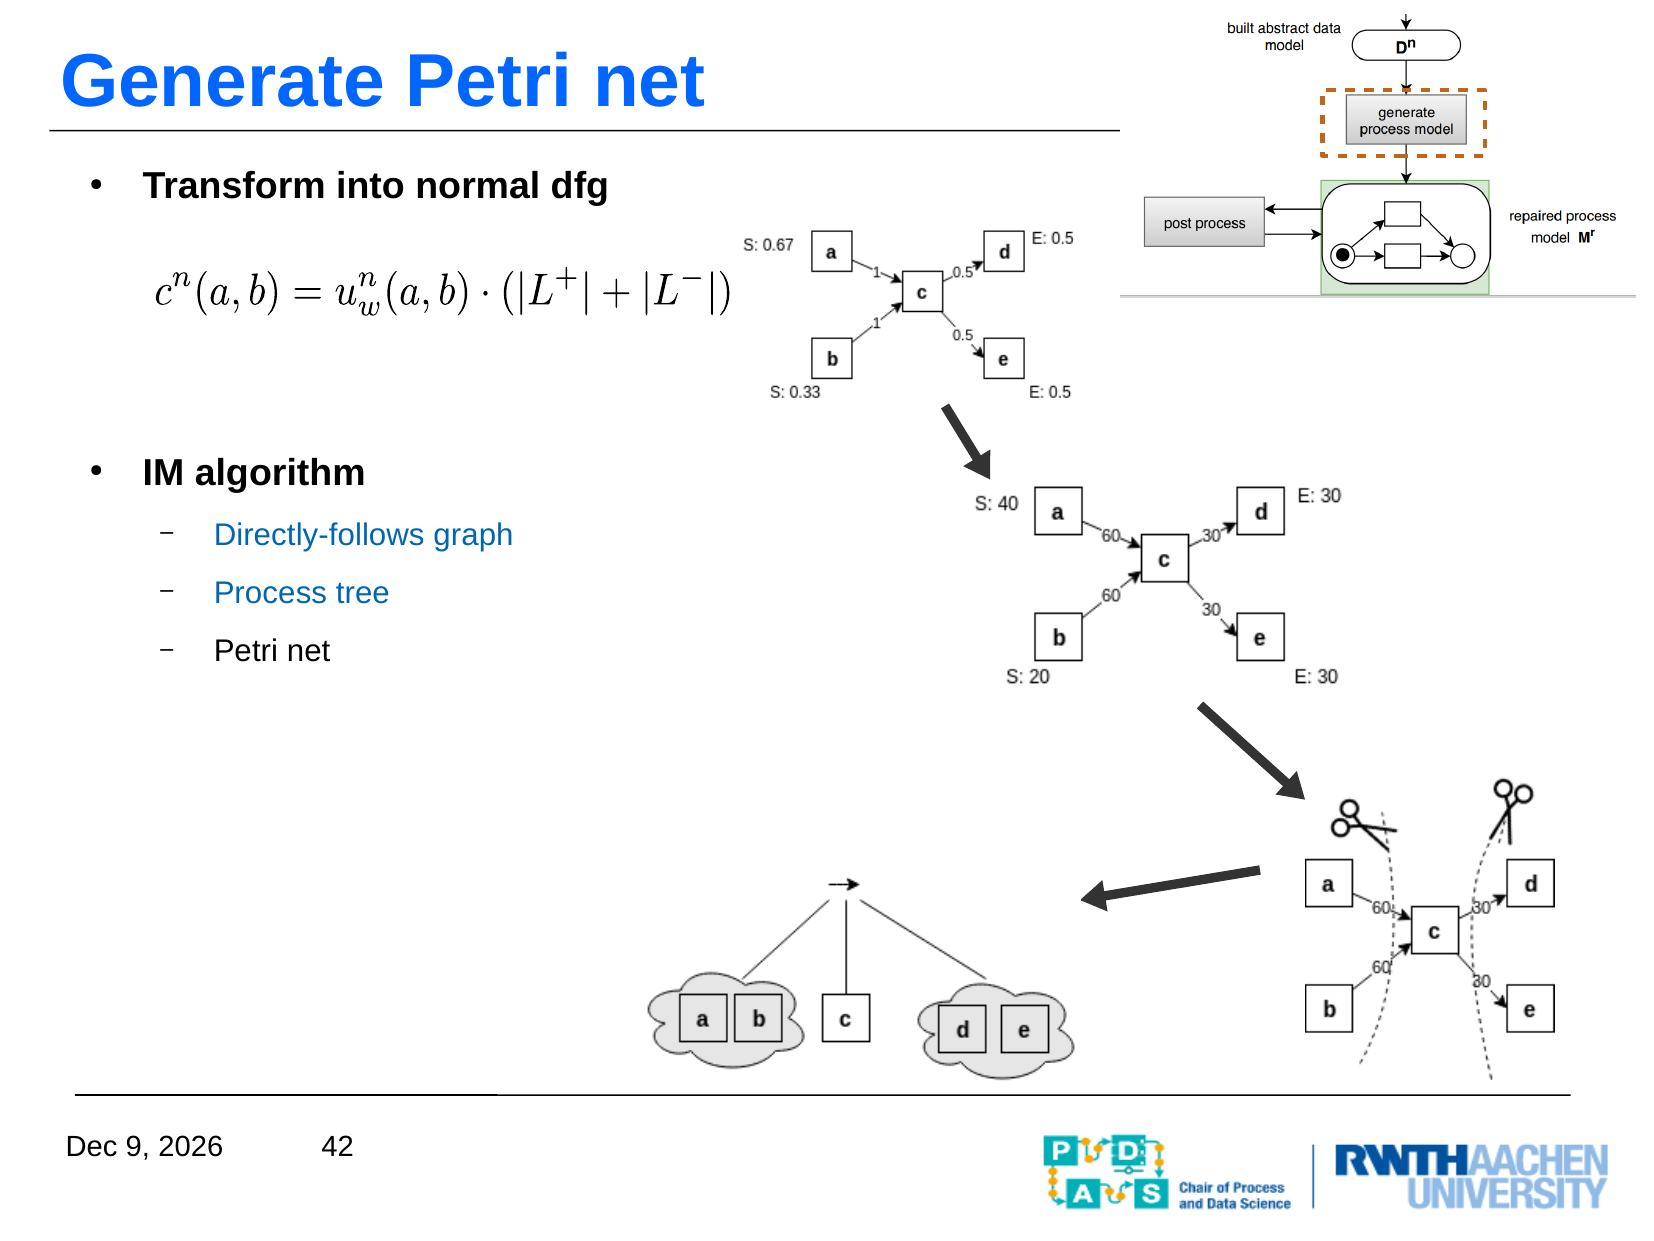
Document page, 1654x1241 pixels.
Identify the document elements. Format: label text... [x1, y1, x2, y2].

picture [730, 224, 1081, 406]
picture [1120, 14, 1636, 298]
title Generate Petri net [60, 30, 1549, 131]
picture [964, 479, 1351, 693]
list Transform into normal dfg IM algorithm Directly-follows graph Process tree Petri net [71, 165, 826, 955]
picture [637, 873, 1081, 1085]
picture [1005, 1090, 1647, 1241]
picture [1305, 773, 1555, 1081]
text_box [154, 266, 730, 316]
